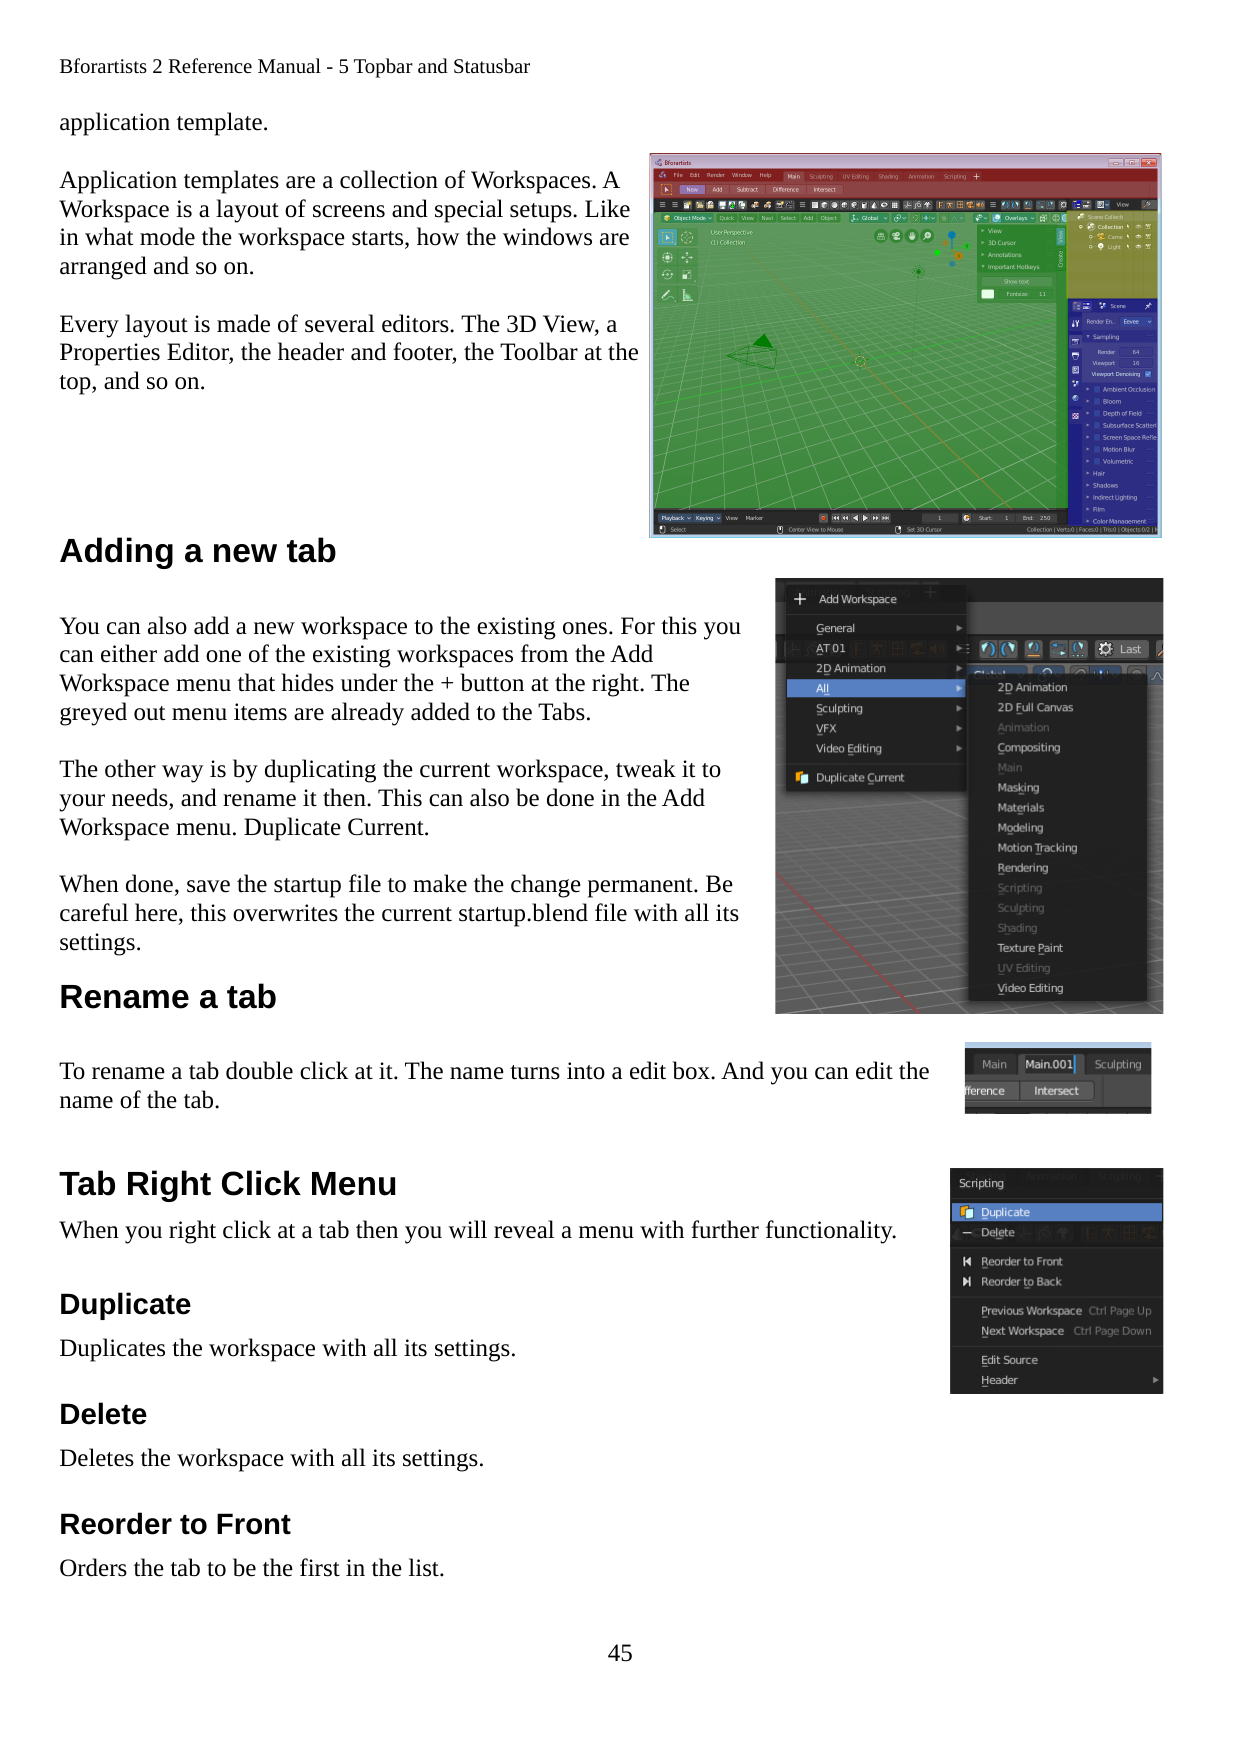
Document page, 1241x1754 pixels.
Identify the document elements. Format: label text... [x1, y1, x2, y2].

text application template. [59, 107, 1181, 136]
subtitle Adding a new tab [59, 531, 1181, 569]
text The other way is by duplicating the current workspace, tweak it to your needs, and rename it then. This can also be done in the Add Workspace menu. Duplicate Current. [59, 754, 775, 841]
text Deletes the workspace with all its settings. [59, 1443, 1181, 1472]
text To rename a tab double click at it. The name turns into a edit box. And you can edit the name of the tab. [59, 1056, 964, 1114]
text You can also add a new workspace to the existing ones. For this you can either add one of the existing workspaces from the Add Workspace menu that hides under the + button at the right. The greyed out menu items are already added to the Tabs. [59, 611, 775, 726]
picture [950, 1168, 1164, 1394]
text Orders the tab to be the first in the list. [59, 1553, 1181, 1582]
text When done, save the startup file to make the change permanent. Be careful here, this overwrites the current startup.blend file with all its settings. [59, 869, 775, 956]
subtitle Delete [59, 1397, 1181, 1430]
subtitle Rename a tab [59, 977, 1181, 1015]
text When you right click at a tab then you will reveal a menu with further functionality. [59, 1215, 950, 1243]
subtitle Tab Right Click Menu [59, 1163, 1181, 1202]
text Application templates are a collection of Workspaces. A Workspace is a layout of screens and special setups. Like in what mode the workspace starts, how the windows are arranged and so on. [59, 165, 649, 280]
picture [964, 1042, 1152, 1114]
text Every layout is made of several editors. The 3D View, a Properties Editor, the header and footer, the Toolbar at the top, and so on. [59, 309, 649, 395]
subtitle Duplicate [59, 1287, 950, 1321]
subtitle Reorder to Front [59, 1507, 1181, 1540]
subtitle [1164, 1287, 1181, 1321]
text Duplicates the workspace with all its settings. [59, 1333, 950, 1362]
picture [649, 153, 1162, 538]
picture [775, 578, 1164, 1014]
